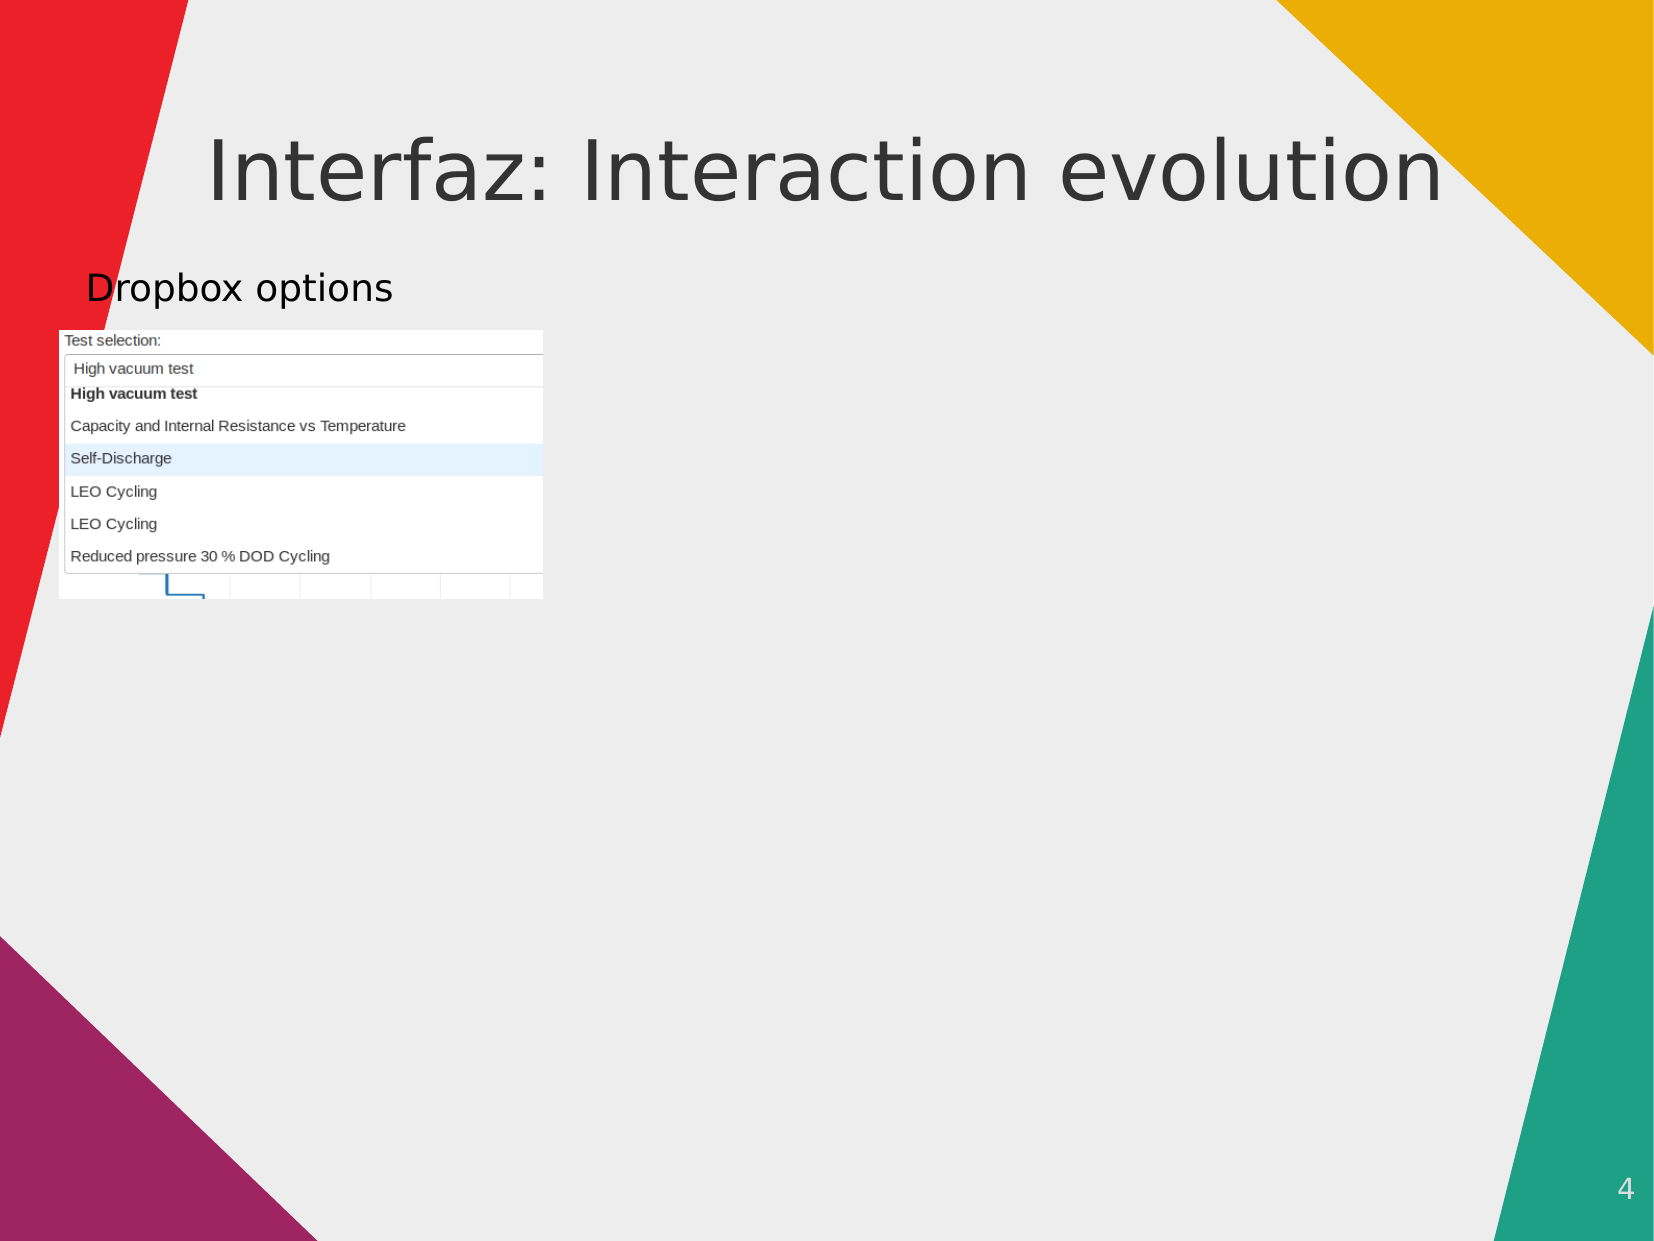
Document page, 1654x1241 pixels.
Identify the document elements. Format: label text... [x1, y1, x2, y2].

picture [59, 330, 543, 599]
text_box Dropbox options [70, 259, 579, 319]
title Interfaz: Interaction evolution [114, 73, 1539, 271]
